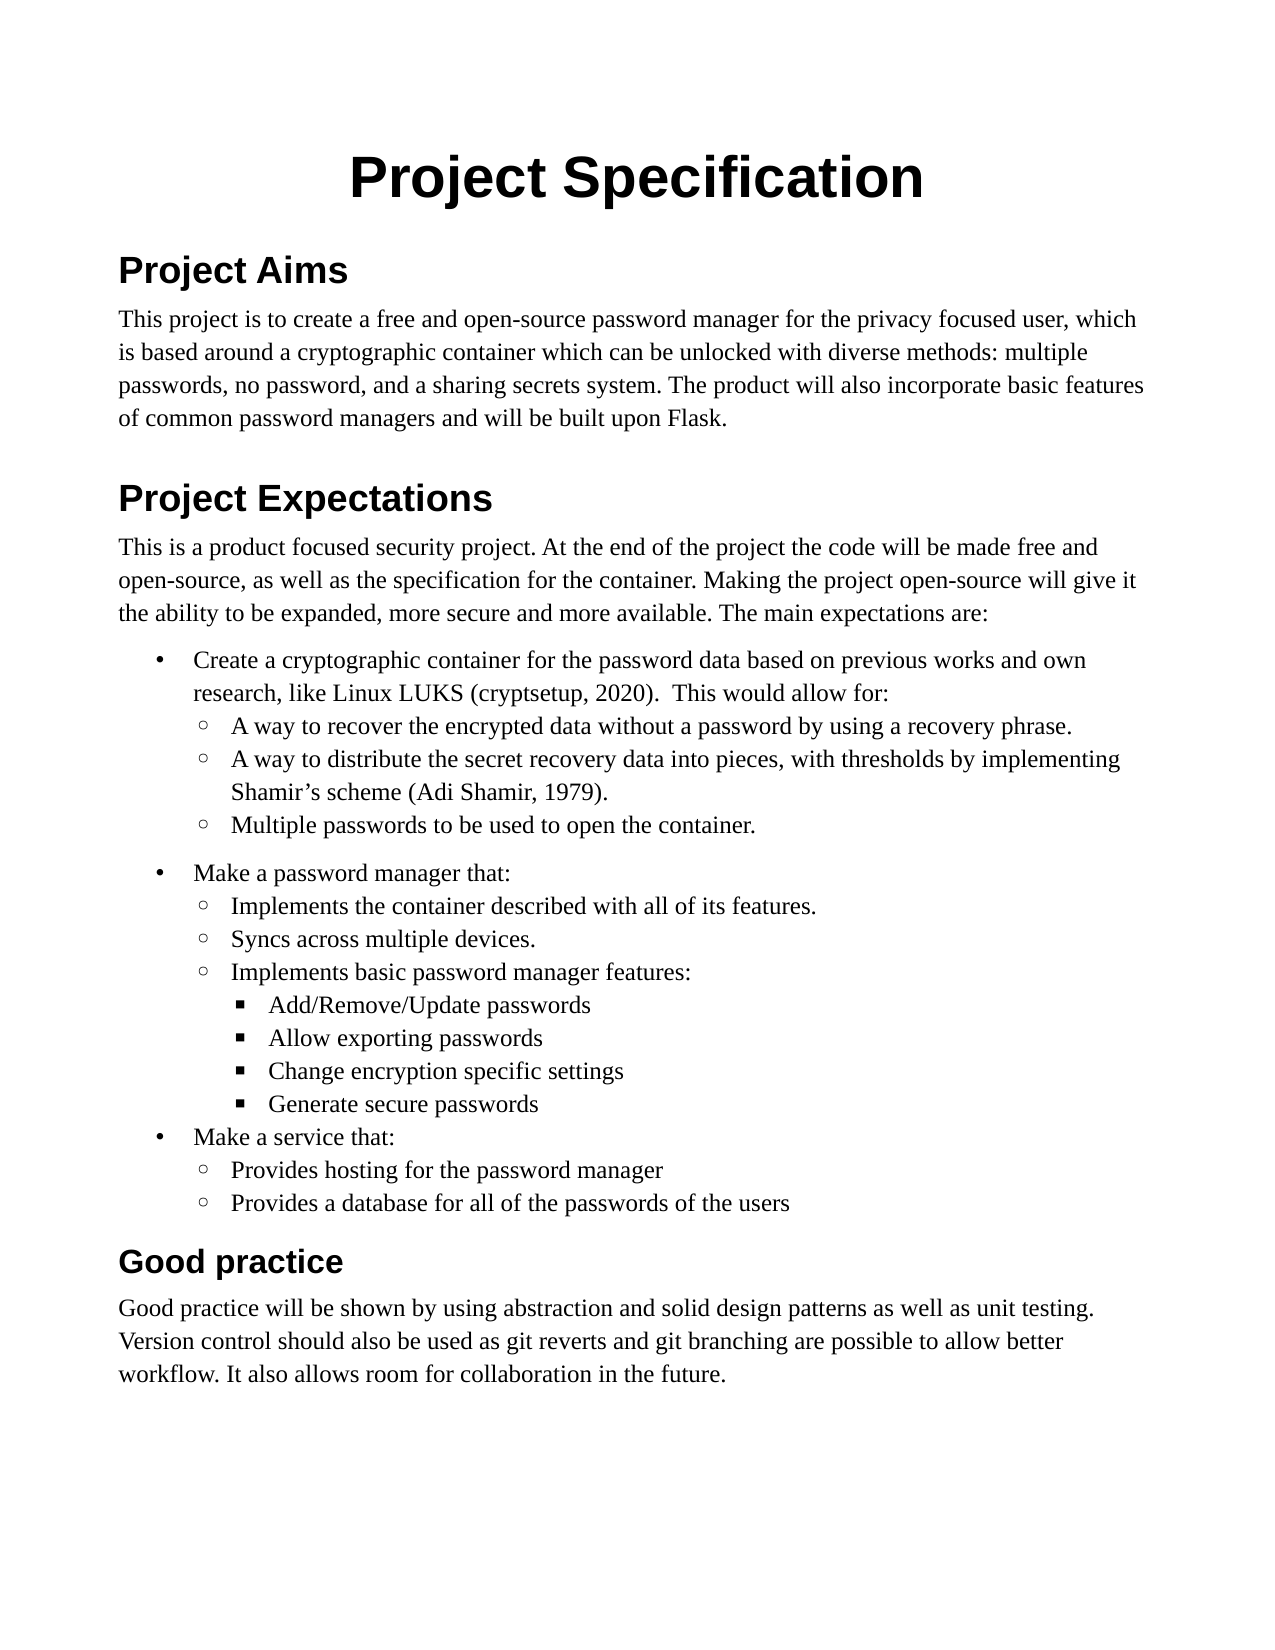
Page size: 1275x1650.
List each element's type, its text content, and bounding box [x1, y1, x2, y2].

list Provides hosting for the password manager [193, 1155, 1157, 1184]
list Provides a database for all of the passwords of the users [193, 1188, 1157, 1217]
text This is a product focused security project. At the end of the project the code will be made free and open-source, as well as the specification for the container. Making the project open-source will give it the ability to be expanded, more secure and more available. The main expectations are: [118, 532, 1157, 626]
list Add/Remove/Update passwords [231, 990, 1157, 1019]
list Create a cryptographic container for the password data based on previous works and own research, like Linux LUKS (cryptsetup, 2020). This would allow for: [156, 645, 1157, 707]
list Change encryption specific settings [231, 1056, 1157, 1085]
text Good practice will be shown by using abstraction and solid design patterns as well as unit testing. Version control should also be used as git reverts and git branching are possible to allow better workflow. It also allows room for collaboration in the future. [118, 1293, 1157, 1388]
subtitle Good practice [118, 1242, 1157, 1281]
title Project Specification [118, 143, 1157, 210]
list Make a service that: [156, 1122, 1157, 1151]
subtitle Project Expectations [118, 476, 1157, 519]
list Multiple passwords to be used to open the container. [193, 810, 1157, 839]
list Syncs across multiple devices. [193, 924, 1157, 953]
list A way to recover the encrypted data without a password by using a recovery phrase. [193, 711, 1157, 740]
text This project is to create a free and open-source password manager for the privacy focused user, which is based around a cryptographic container which can be unlocked with diverse methods: multiple passwords, no password, and a sharing secrets system. The product will also incorporate basic features of common password managers and will be built upon Flask. [118, 304, 1157, 432]
list Generate secure passwords [231, 1089, 1157, 1118]
list Implements basic password manager features: [193, 957, 1157, 986]
list A way to distribute the secret recovery data into pieces, with thresholds by implementing Shamir’s scheme (Adi Shamir, 1979). [193, 744, 1157, 806]
subtitle Project Aims [118, 248, 1157, 291]
list Implements the container described with all of its features. [193, 891, 1157, 920]
list Make a password manager that: [156, 858, 1157, 887]
list Allow exporting passwords [231, 1023, 1157, 1052]
